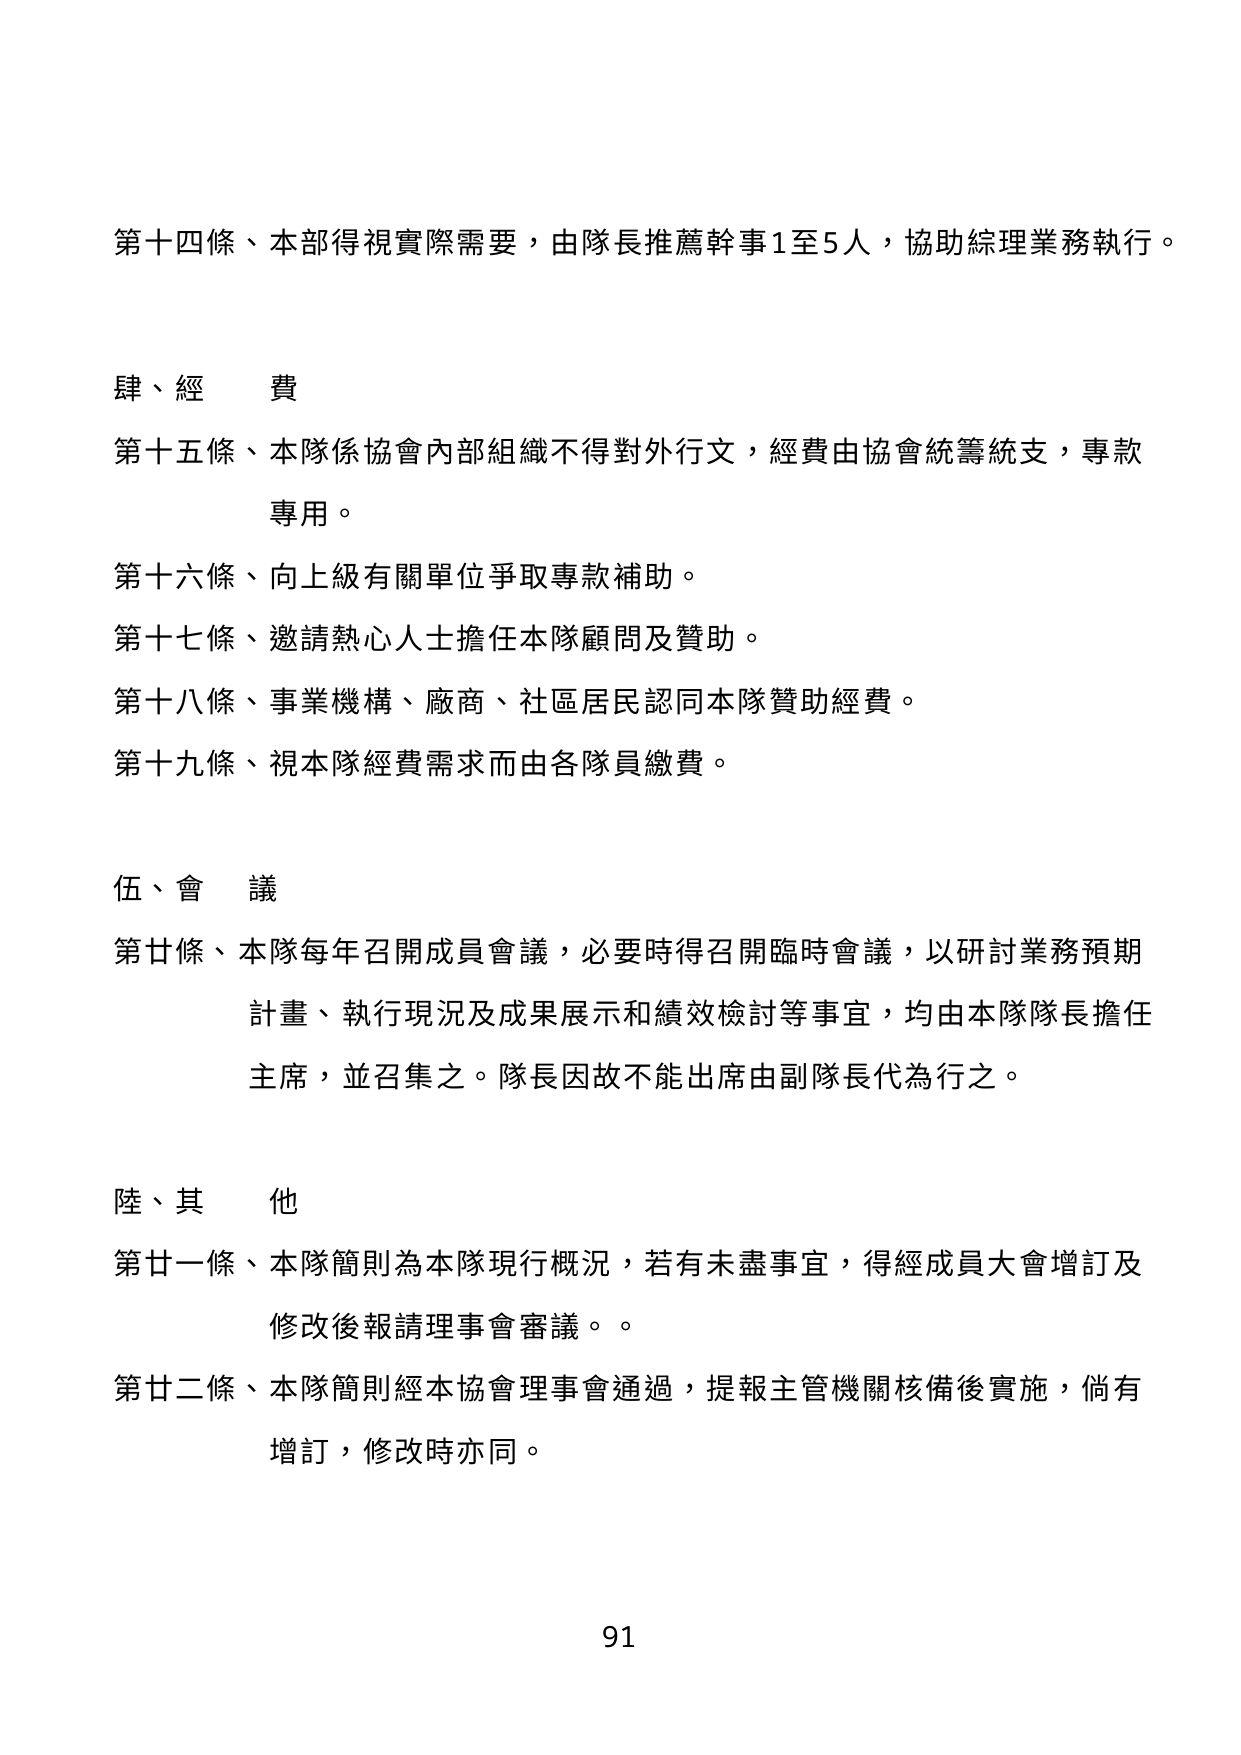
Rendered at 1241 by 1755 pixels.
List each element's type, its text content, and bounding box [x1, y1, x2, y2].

text 第廿二條、本隊簡則經本協會理事會通過，提報主管機關核備後實施，倘有增訂，修改時亦同。 [112, 1345, 1164, 1470]
text 第廿一條、本隊簡則為本隊現行概況，若有未盡事宜，得經成員大會增訂及修改後報請理事會審議。。 [112, 1220, 1164, 1345]
text 第廿條、本隊每年召開成員會議，必要時得召開臨時會議，以研討業務預期計畫、執行現況及成果展示和績效檢討等事宜，均由本隊隊長擔任主席，並召集之。隊長因故不能出席由副隊長代為行之。 [112, 908, 1164, 1095]
text 第十五條、本隊係協會內部組織不得對外行文，經費由協會統籌統支，專款專用。 [112, 408, 1164, 533]
text 第十六條、向上級有關單位爭取專款補助。 [112, 533, 1164, 595]
text 伍、會 議 [112, 845, 1164, 908]
text 肆、經 費 [112, 345, 1164, 408]
text 第十七條、邀請熱心人士擔任本隊顧問及贊助。 [112, 595, 1164, 658]
text 第十四條、本部得視實際需要，由隊長推薦幹事1至5人，協助綜理業務執行。 [112, 158, 1164, 283]
text 第十九條、視本隊經費需求而由各隊員繳費。 [112, 720, 1164, 783]
text 第十八條、事業機構、廠商、社區居民認同本隊贊助經費。 [112, 658, 1164, 720]
text 陸、其 他 [112, 1158, 1164, 1220]
